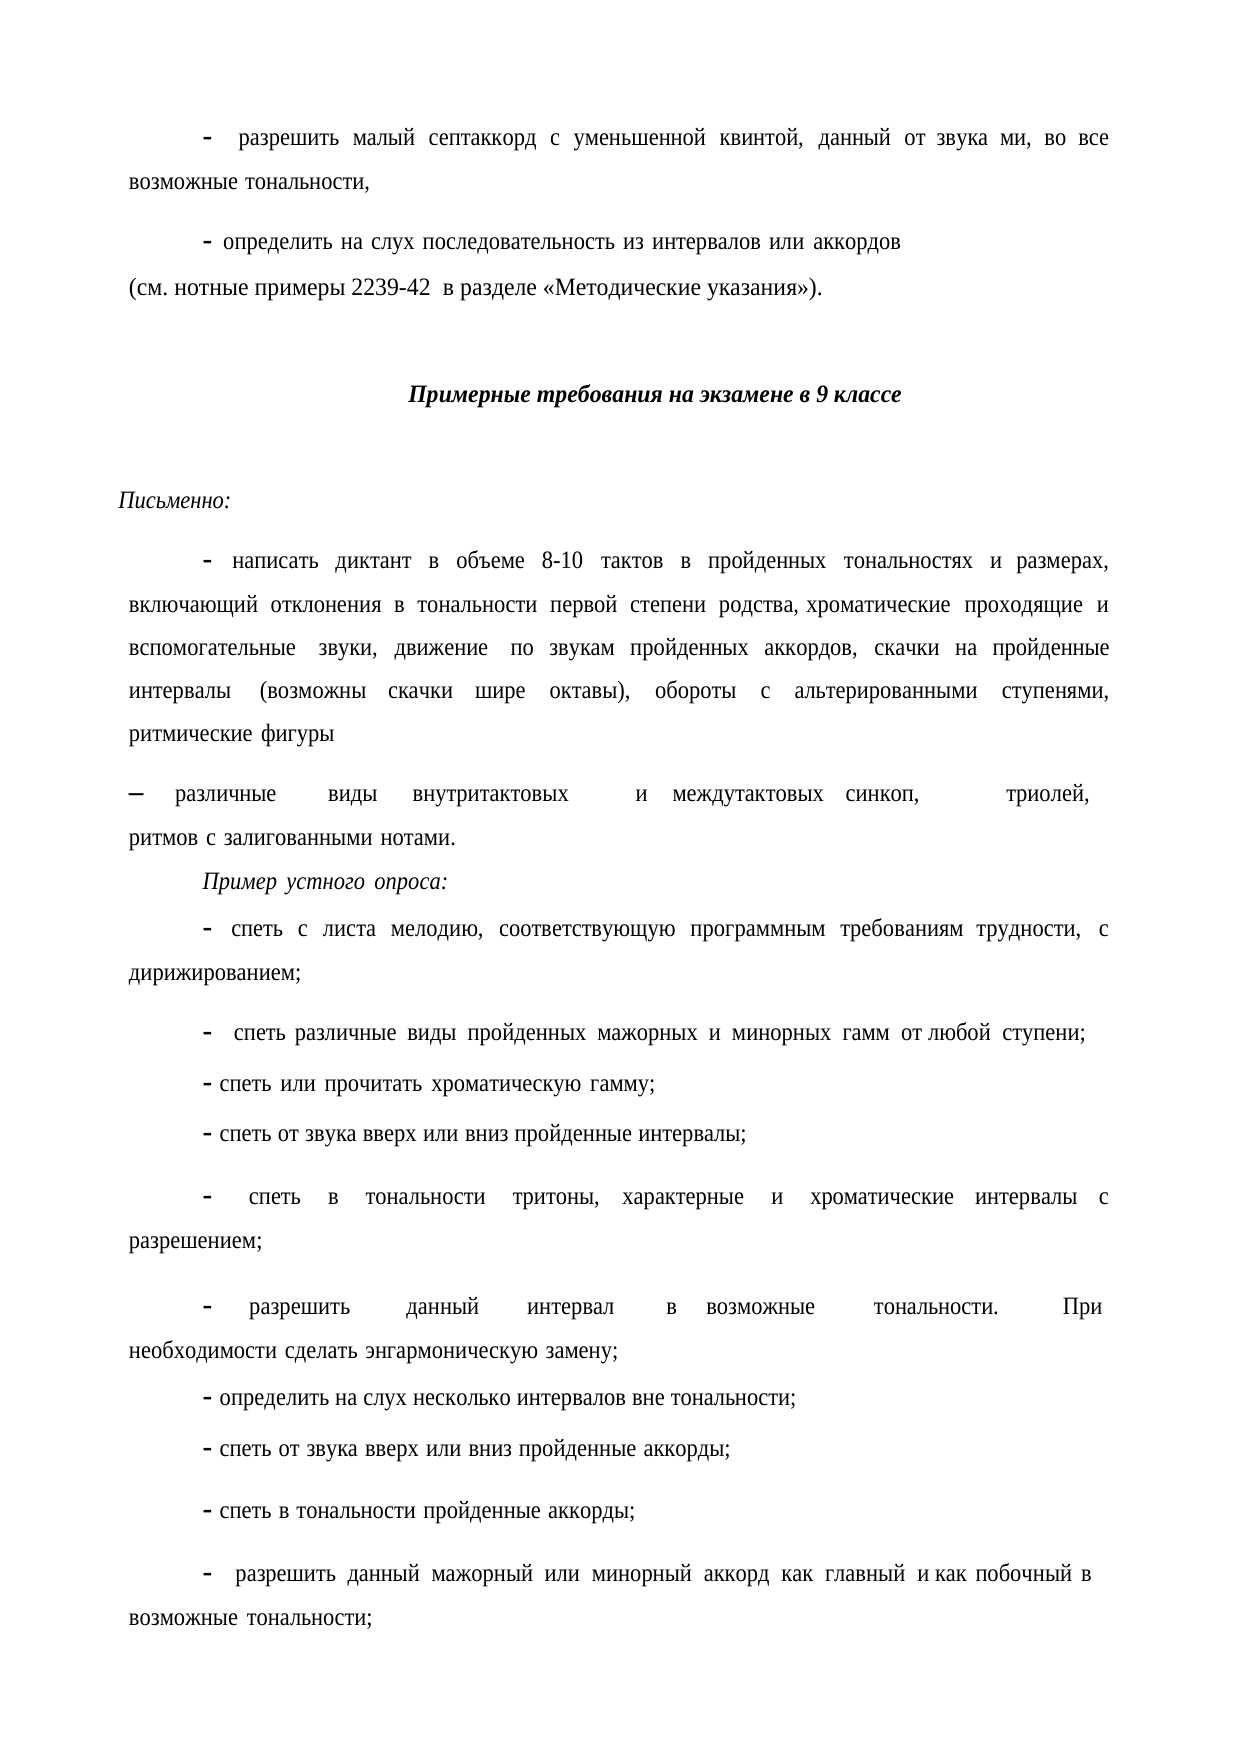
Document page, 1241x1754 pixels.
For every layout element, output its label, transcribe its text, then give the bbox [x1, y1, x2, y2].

list спеть в тональности тритоны, характерные и хроматические интервалы с разрешением; [129, 1177, 1109, 1253]
list спеть различные виды пройденных мажорных и минорных гамм от любой ступени; [129, 1013, 1109, 1047]
list определить на слух последовательность из интервалов или аккордов [202, 222, 1122, 255]
list определить на слух несколько интервалов вне тональности; [202, 1378, 1122, 1412]
list спеть в тональности пройденные аккорды; [202, 1491, 1122, 1525]
list разрешить малый септаккорд с уменьшенной квинтой, данный от звука ми, во все возможные тональности, [129, 118, 1109, 195]
text Примерные требования на экзамене в 9 классе [189, 379, 1122, 408]
list спеть от звука вверх или вниз пройденные аккорды; [202, 1429, 1122, 1462]
list разрешить данный мажорный или минорный аккорд как главный и как побочный в возможные тональности; [129, 1554, 1111, 1631]
text (см. нотные примеры 2239-42 в разделе «Методические указания»). [129, 272, 1122, 301]
list различные виды внутритактовых и междутактовых синкоп, триолей, ритмов с залигованными нотами. [129, 774, 1109, 851]
list спеть от звука вверх или вниз пройденные интервалы; [202, 1114, 1122, 1147]
list разрешить данный интервал в возможные тональности. При необходимости сделать энгармоническую замену; [129, 1287, 1111, 1363]
list спеть или прочитать хроматическую гамму; [202, 1064, 1122, 1097]
text Пример устного опроса: [202, 866, 1109, 895]
list спеть с листа мелодию, соответствующую программным требованиям трудности, с дирижированием; [129, 909, 1109, 986]
text Письменно: [118, 485, 1122, 514]
list написать диктант в объеме 8-10 тактов в пройденных тональностях и размерах, включающий отклонения в тональности первой степени родства, хроматические проходящие и вспомогательные звуки, движение по звукам пройденных аккордов, скачки на пройденные интервалы (возможны скачки шире октавы), обороты с альтерированными ступенями, ритмические фигуры [129, 541, 1109, 747]
